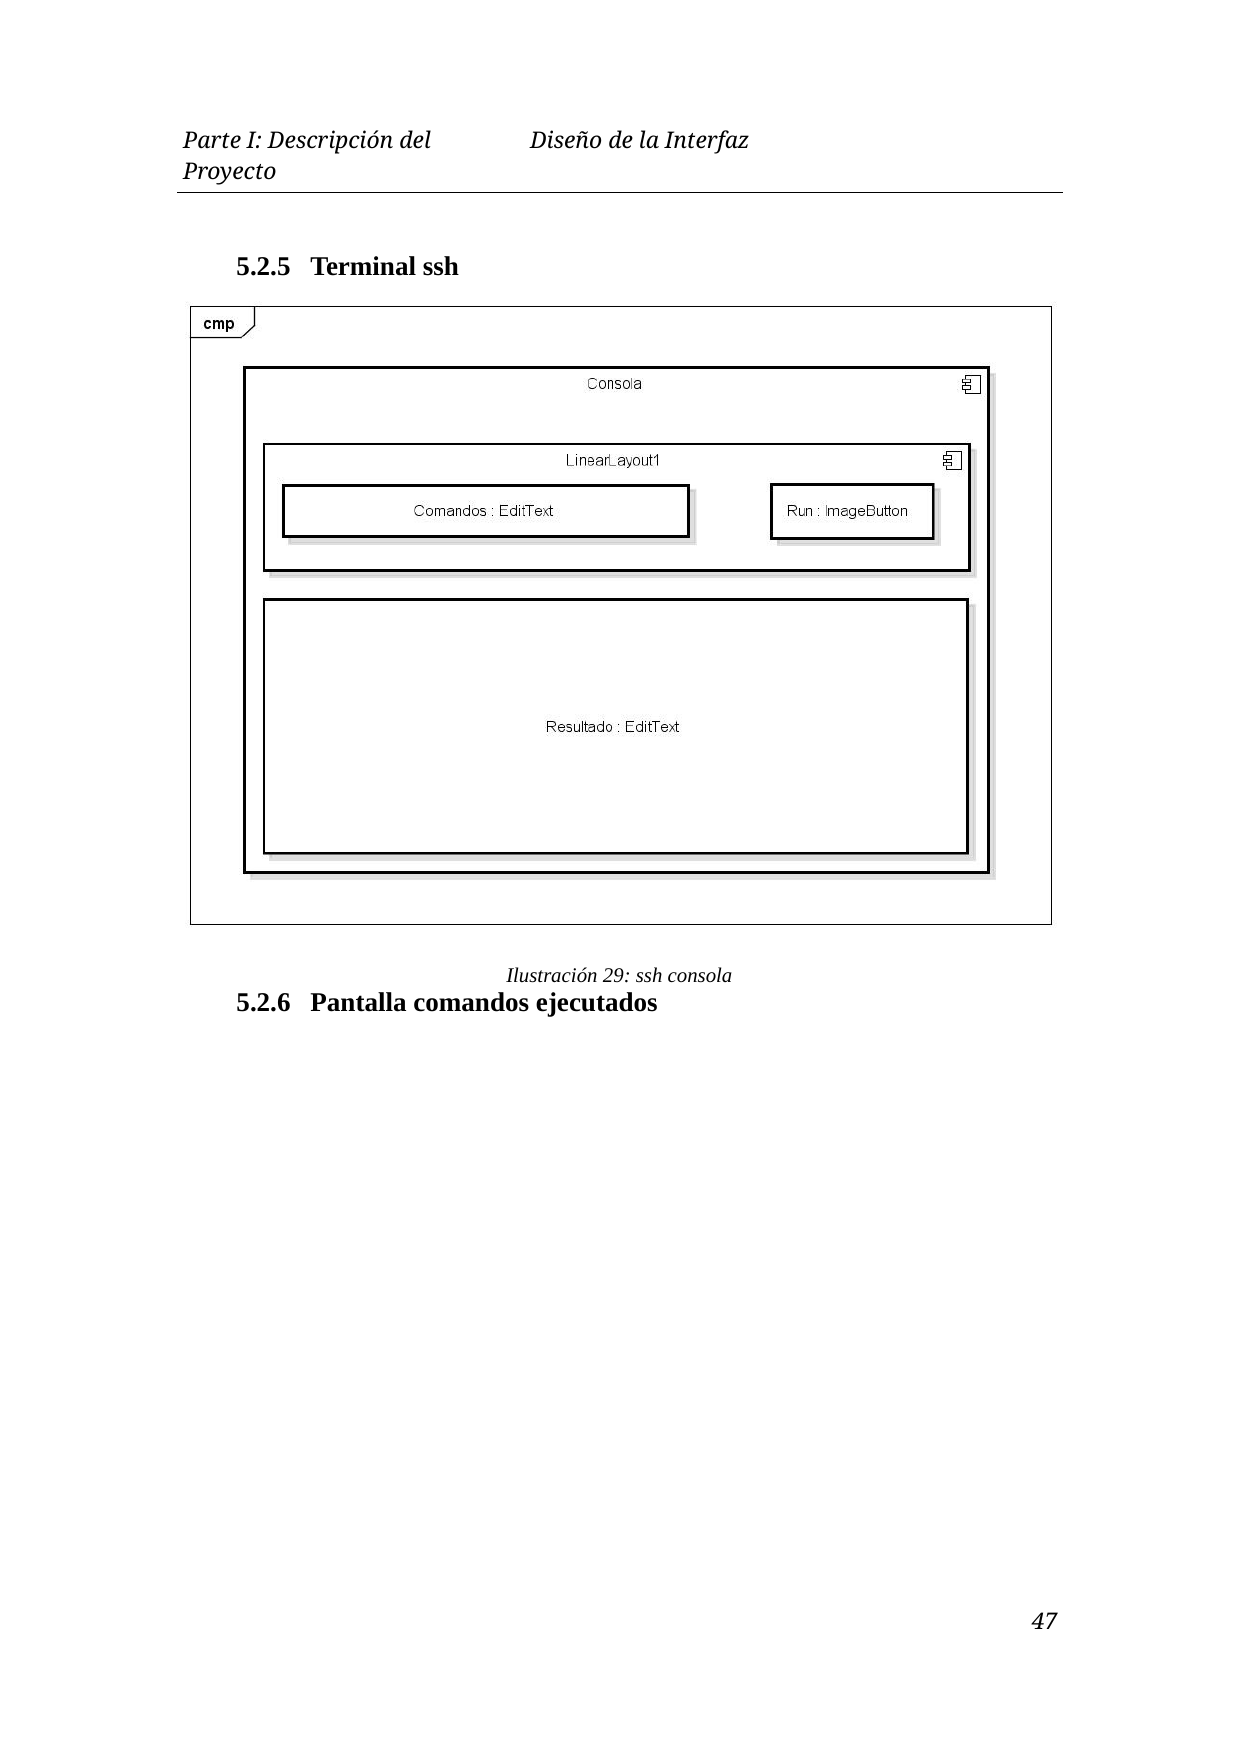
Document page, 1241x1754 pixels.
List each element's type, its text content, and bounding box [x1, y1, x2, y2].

subtitle Pantalla comandos ejecutados [236, 987, 1004, 1018]
picture [177, 293, 1064, 963]
subtitle Terminal ssh [236, 250, 1004, 282]
text Ilustración 29: ssh consola [177, 963, 1063, 987]
